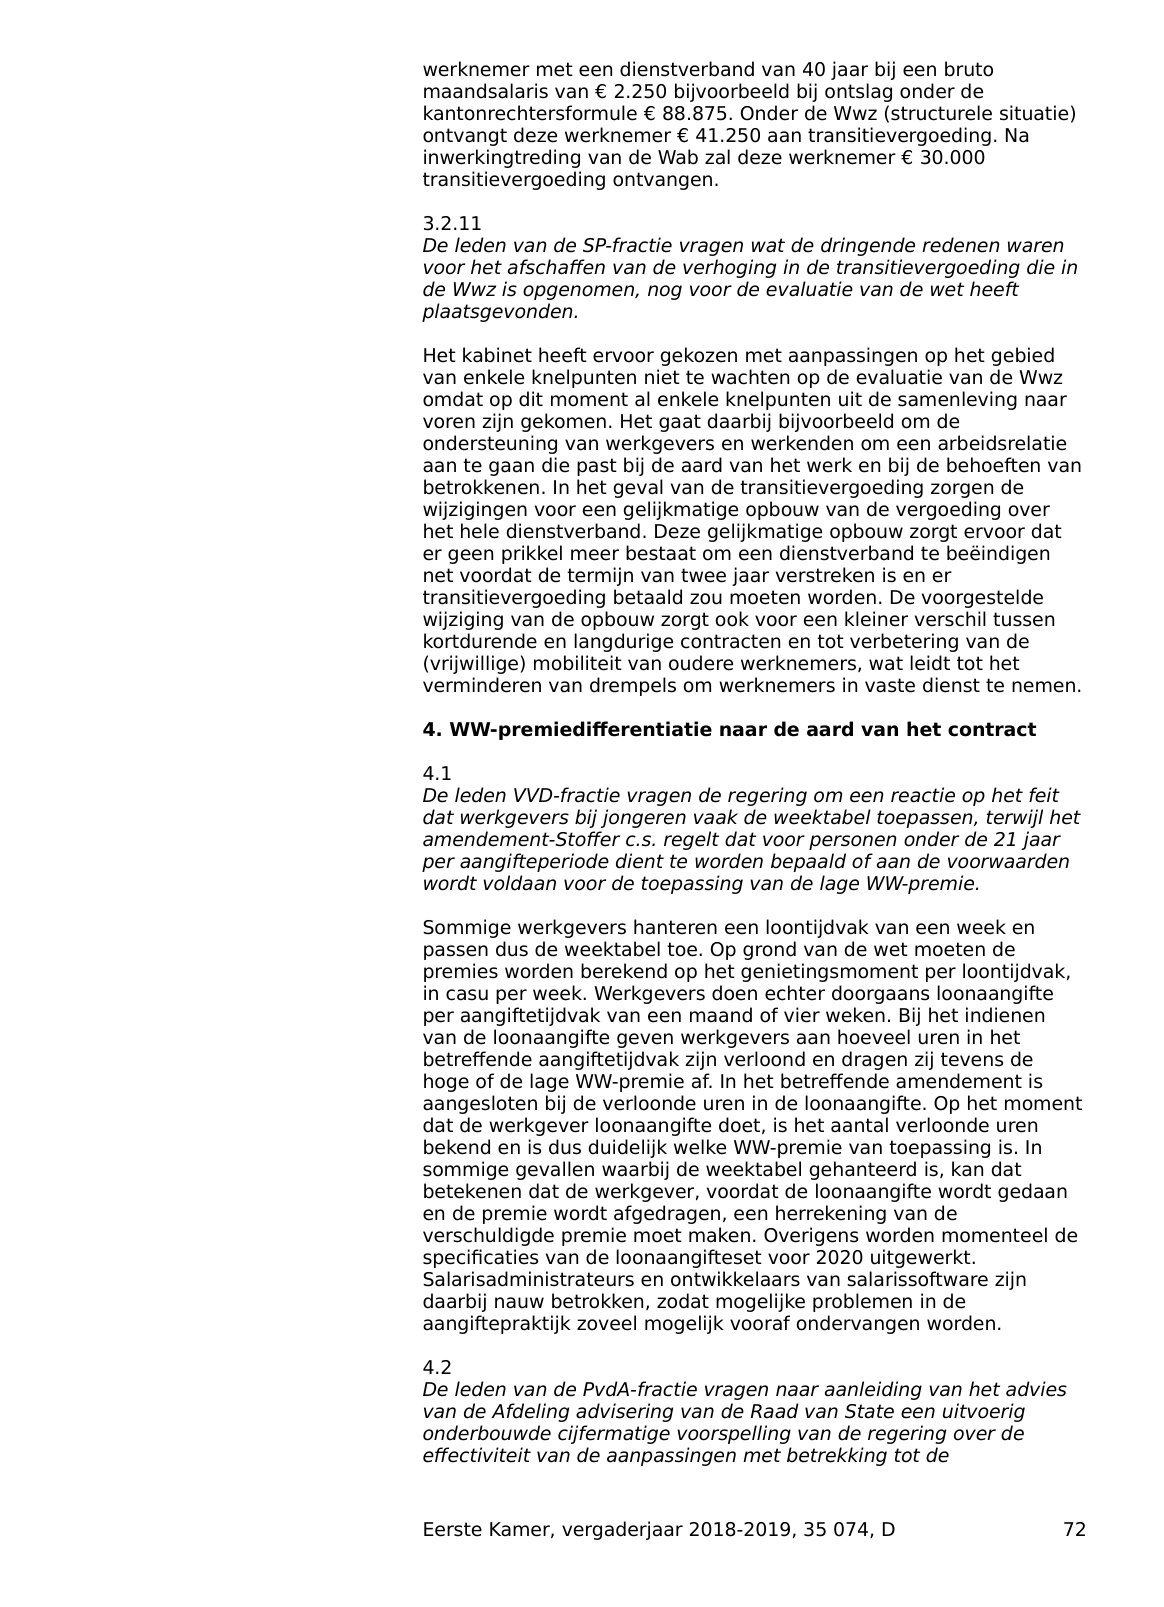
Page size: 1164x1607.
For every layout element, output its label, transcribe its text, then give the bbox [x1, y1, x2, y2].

text 4.1 [422, 763, 1087, 785]
text De leden VVD-fractie vragen de regering om een reactie op het feit dat werkgevers bij jongeren vaak de weektabel toepassen, terwijl het amendement-Stoffer c.s. regelt dat voor personen onder de 21 jaar per aangifteperiode dient te worden bepaald of aan de voorwaarden wordt voldaan voor de toepassing van de lage WW-premie. [422, 785, 1087, 895]
text De leden van de PvdA-fractie vragen naar aanleiding van het advies van de Afdeling advisering van de Raad van State een uitvoerig onderbouwde cijfermatige voorspelling van de regering over de effectiviteit van de aanpassingen met betrekking tot de [422, 1379, 1087, 1467]
text werknemer met een dienstverband van 40 jaar bij een bruto maandsalaris van € 2.250 bijvoorbeeld bij ontslag onder de kantonrechtersformule € 88.875. Onder de Wwz (structurele situatie) ontvangt deze werknemer € 41.250 aan transitievergoeding. Na inwerkingtreding van de Wab zal deze werknemer € 30.000 transitievergoeding ontvangen. [422, 59, 1087, 191]
subtitle 4. WW-premiedifferentiatie naar de aard van het contract [422, 719, 1087, 741]
text Het kabinet heeft ervoor gekozen met aanpassingen op het gebied van enkele knelpunten niet te wachten op de evaluatie van de Wwz omdat op dit moment al enkele knelpunten uit de samenleving naar voren zijn gekomen. Het gaat daarbij bijvoorbeeld om de ondersteuning van werkgevers en werkenden om een arbeidsrelatie aan te gaan die past bij de aard van het werk en bij de behoeften van betrokkenen. In het geval van de transitievergoeding zorgen de wijzigingen voor een gelijkmatige opbouw van de vergoeding over het hele dienstverband. Deze gelijkmatige opbouw zorgt ervoor dat er geen prikkel meer bestaat om een dienstverband te beëindigen net voordat de termijn van twee jaar verstreken is en er transitievergoeding betaald zou moeten worden. De voorgestelde wijziging van de opbouw zorgt ook voor een kleiner verschil tussen kortdurende en langdurige contracten en tot verbetering van de (vrijwillige) mobiliteit van oudere werknemers, wat leidt tot het verminderen van drempels om werknemers in vaste dienst te nemen. [422, 345, 1087, 697]
text De leden van de SP-fractie vragen wat de dringende redenen waren voor het afschaffen van de verhoging in de transitievergoeding die in de Wwz is opgenomen, nog voor de evaluatie van de wet heeft plaatsgevonden. [422, 235, 1087, 323]
text 3.2.11 [422, 213, 1087, 235]
text 4.2 [422, 1357, 1087, 1379]
text Sommige werkgevers hanteren een loontijdvak van een week en passen dus de weektabel toe. Op grond van de wet moeten de premies worden berekend op het genietingsmoment per loontijdvak, in casu per week. Werkgevers doen echter doorgaans loonaangifte per aangiftetijdvak van een maand of vier weken. Bij het indienen van de loonaangifte geven werkgevers aan hoeveel uren in het betreffende aangiftetijdvak zijn verloond en dragen zij tevens de hoge of de lage WW-premie af. In het betreffende amendement is aangesloten bij de verloonde uren in de loonaangifte. Op het moment dat de werkgever loonaangifte doet, is het aantal verloonde uren bekend en is dus duidelijk welke WW-premie van toepassing is. In sommige gevallen waarbij de weektabel gehanteerd is, kan dat betekenen dat de werkgever, voordat de loonaangifte wordt gedaan en de premie wordt afgedragen, een herrekening van de verschuldigde premie moet maken. Overigens worden momenteel de specificaties van de loonaangifteset voor 2020 uitgewerkt. Salarisadministrateurs en ontwikkelaars van salarissoftware zijn daarbij nauw betrokken, zodat mogelijke problemen in de aangiftepraktijk zoveel mogelijk vooraf ondervangen worden. [422, 917, 1087, 1335]
